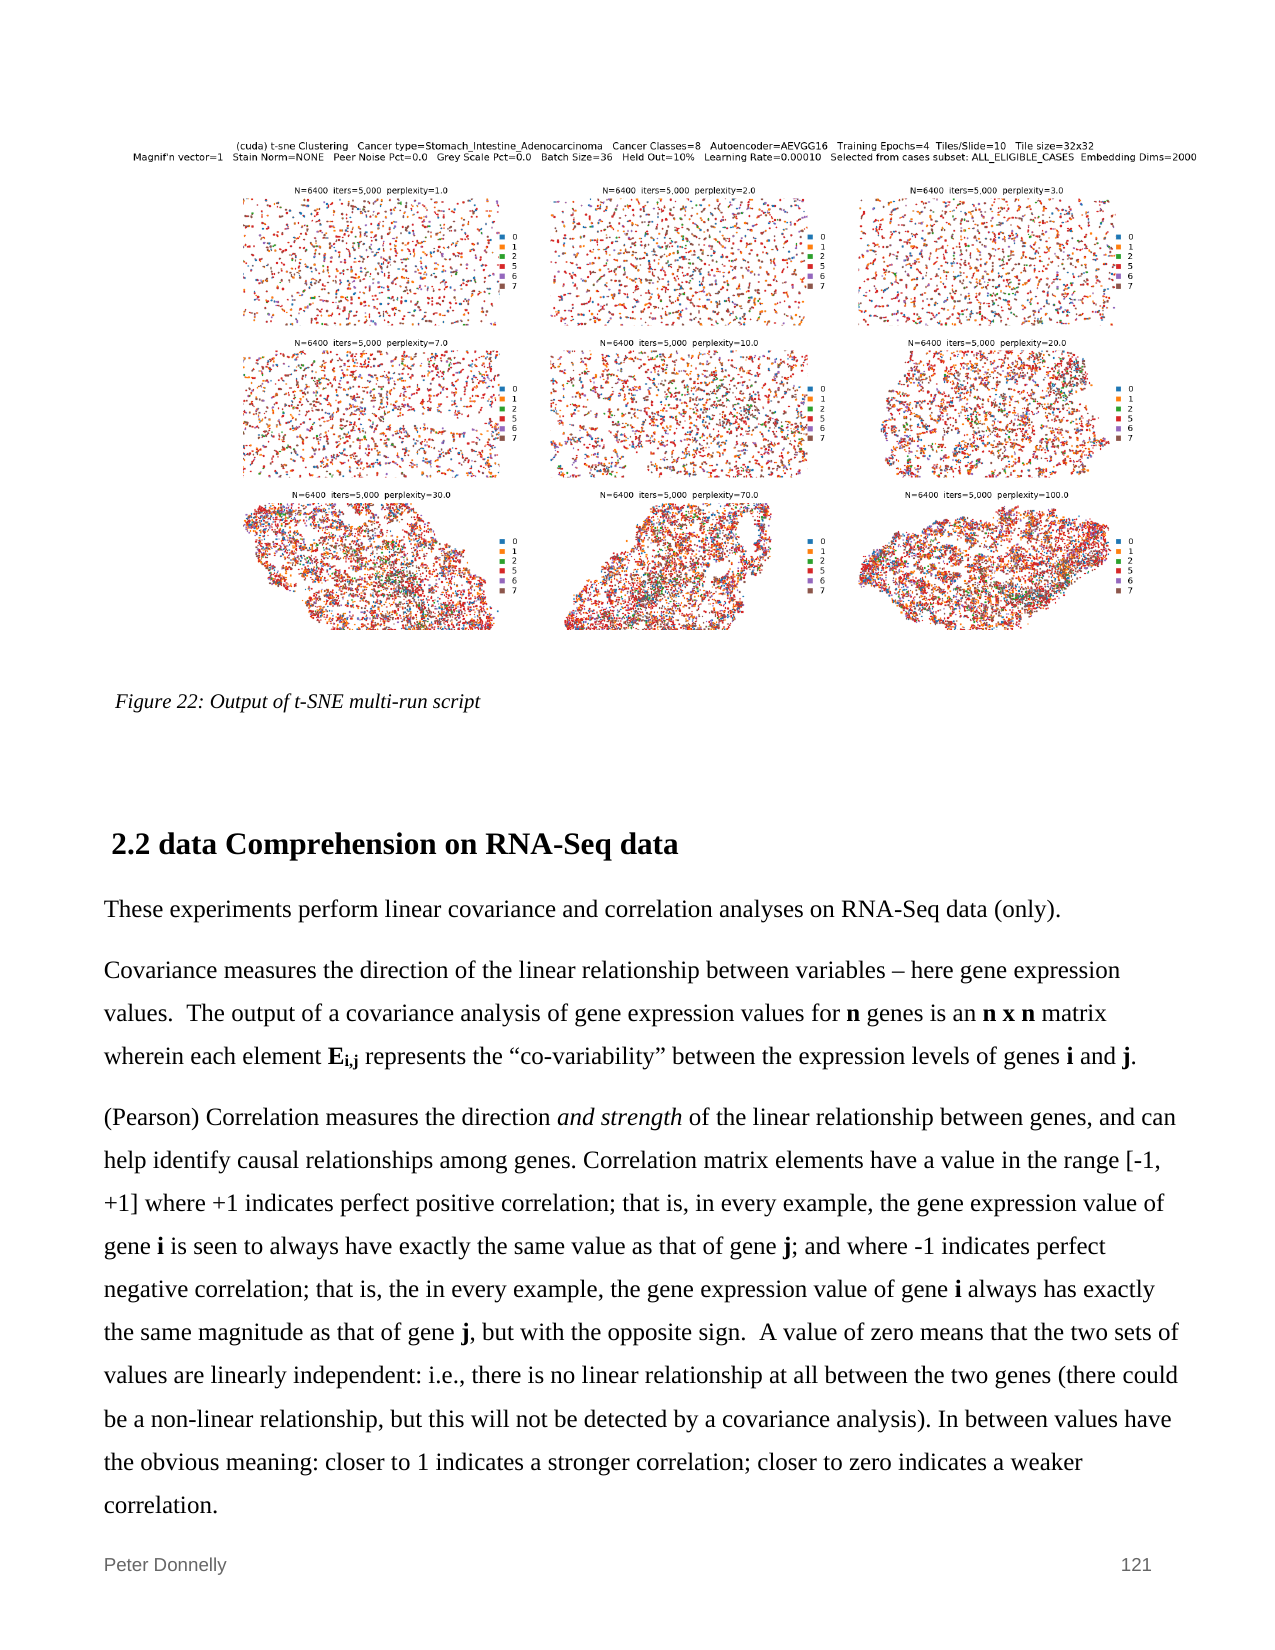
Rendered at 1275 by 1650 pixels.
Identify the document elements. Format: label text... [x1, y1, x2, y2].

picture [124, 132, 1203, 690]
text These experiments perform linear covariance and correlation analyses on RNA-Seq data (only). [103, 894, 1181, 923]
text (Pearson) Correlation measures the direction and strength of the linear relationship between genes, and can help identify causal relationships among genes. Correlation matrix elements have a value in the range [-1, +1] where +1 indicates perfect positive correlation; that is, in every example, the gene expression value of gene i is seen to always have exactly the same value as that of gene j; and where -1 indicates perfect negative correlation; that is, the in every example, the gene expression value of gene i always has exactly the same magnitude as that of gene j, but with the opposite sign. A value of zero means that the two sets of values are linearly independent: i.e., there is no linear relationship at all between the two genes (there could be a non-linear relationship, but this will not be detected by a covariance analysis). In between values have the obvious meaning: closer to 1 indicates a stronger correlation; closer to zero indicates a weaker correlation. [103, 1102, 1181, 1519]
subtitle data Comprehension on RNA-Seq data [103, 826, 1181, 861]
text Figure 22: Output of t-SNE multi-run script [115, 686, 1212, 713]
text Covariance measures the direction of the linear relationship between variables – here gene expression values. The output of a covariance analysis of gene expression values for n genes is an n x n matrix wherein each element Ei,j represents the “co-variability” between the expression levels of genes i and j. [103, 955, 1181, 1070]
